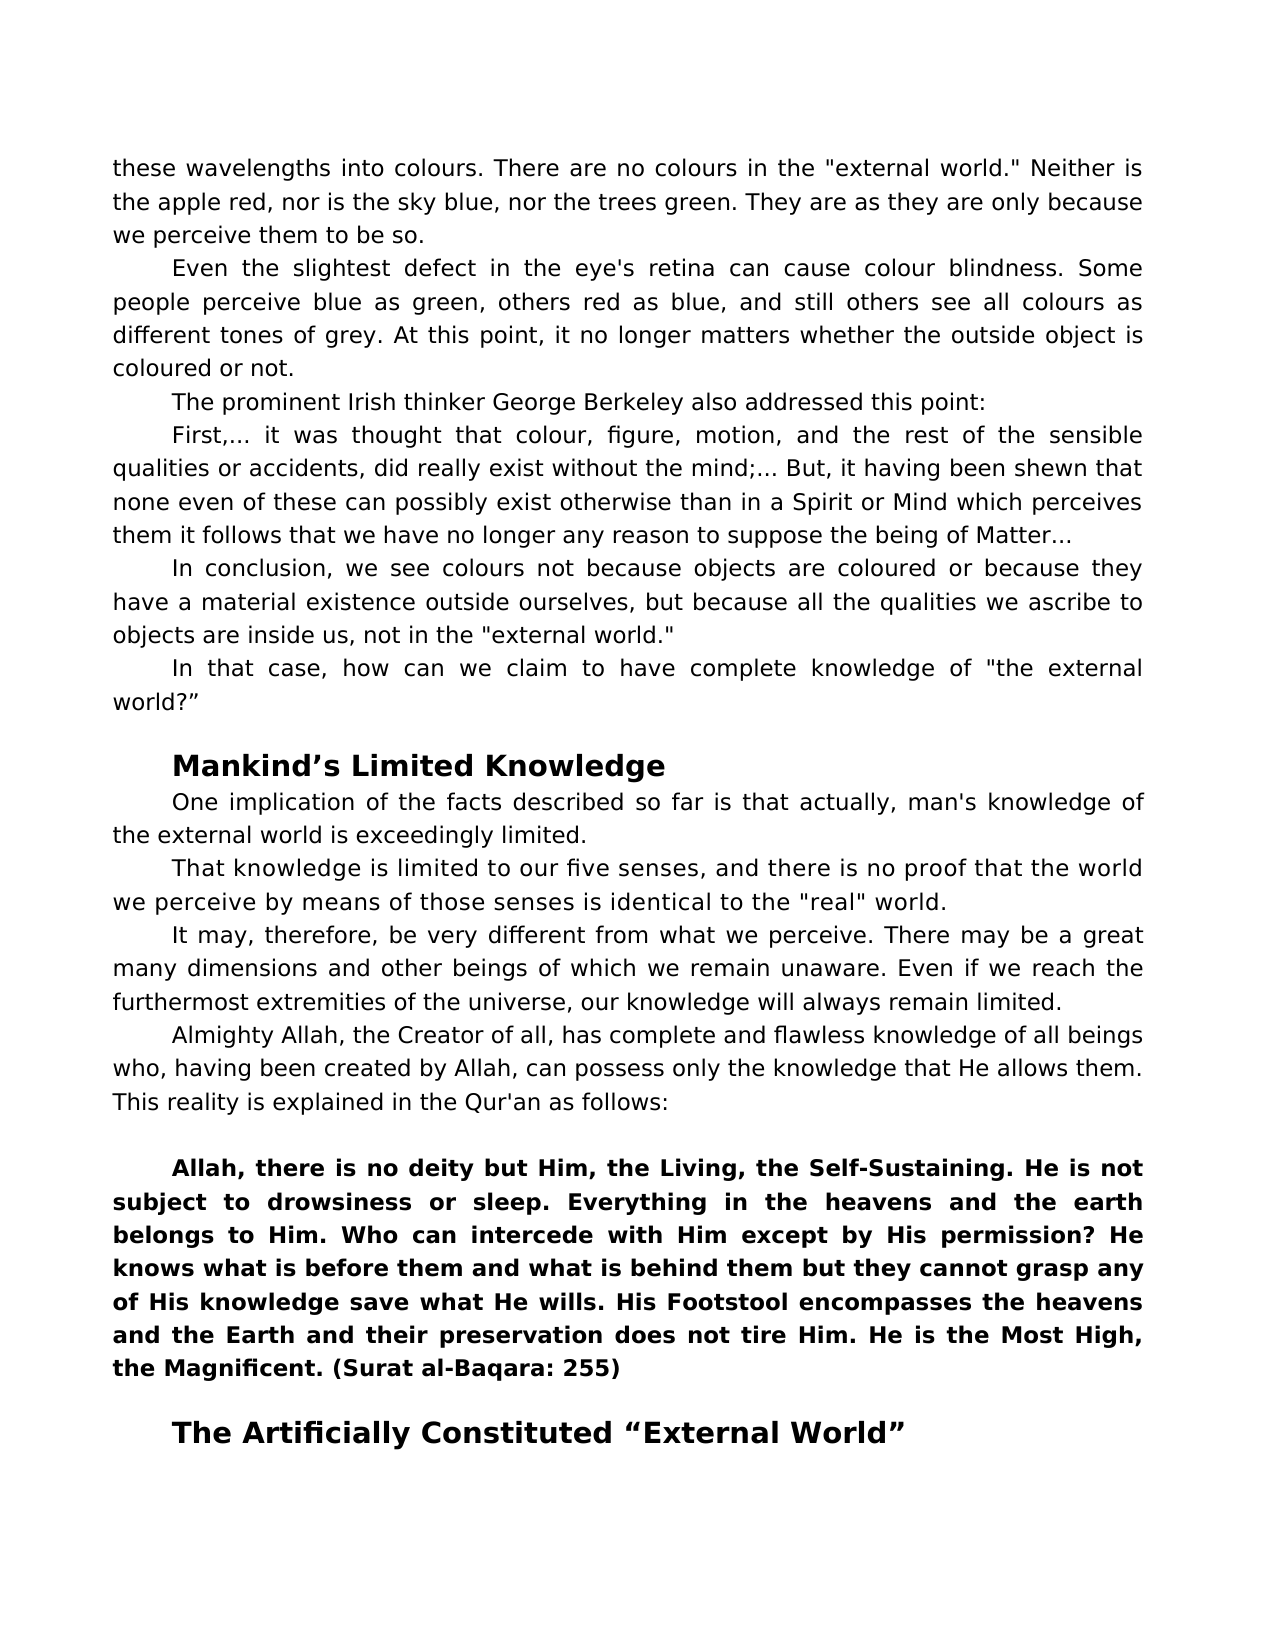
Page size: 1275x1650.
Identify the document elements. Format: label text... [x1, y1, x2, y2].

text In conclusion, we see colours not because objects are coloured or because they have a material existence outside ourselves, but because all the qualities we ascribe to objects are inside us, not in the "external world." [112, 550, 1145, 650]
text First,... it was thought that colour, figure, motion, and the rest of the sensible qualities or accidents, did really exist without the mind;... But, it having been shewn that none even of these can possibly exist otherwise than in a Spirit or Mind which perceives them it follows that we have no longer any reason to suppose the being of Matter... [112, 417, 1145, 550]
text The prominent Irish thinker George Berkeley also addressed this point: [112, 383, 1145, 417]
text The Artificially Constituted “External World” [112, 1417, 1145, 1450]
text Allah, there is no deity but Him, the Living, the Self-Sustaining. He is not subject to drowsiness or sleep. Everything in the heavens and the earth belongs to Him. Who can intercede with Him except by His permission? He knows what is before them and what is behind them but they cannot grasp any of His knowledge save what He wills. His Footstool encompasses the heavens and the Earth and their preservation does not tire Him. He is the Most High, the Magnificent. (Surat al-Baqara: 255) [112, 1150, 1145, 1383]
text In that case, how can we claim to have complete knowledge of "the external world?” [112, 650, 1145, 717]
text Mankind’s Limited Knowledge [112, 750, 1145, 783]
text That knowledge is limited to our five senses, and there is no proof that the world we perceive by means of those senses is identical to the "real" world. [112, 850, 1145, 917]
text Almighty Allah, the Creator of all, has complete and flawless knowledge of all beings who, having been created by Allah, can possess only the knowledge that He allows them. This reality is explained in the Qur'an as follows: [112, 1017, 1145, 1117]
text these wavelengths into colours. There are no colours in the "external world." Neither is the apple red, nor is the sky blue, nor the trees green. They are as they are only because we perceive them to be so. [112, 150, 1145, 250]
text It may, therefore, be very different from what we perceive. There may be a great many dimensions and other beings of which we remain unaware. Even if we reach the furthermost extremities of the universe, our knowledge will always remain limited. [112, 917, 1145, 1017]
text One implication of the facts described so far is that actually, man's knowledge of the external world is exceedingly limited. [112, 783, 1145, 850]
text Even the slightest defect in the eye's retina can cause colour blindness. Some people perceive blue as green, others red as blue, and still others see all colours as different tones of grey. At this point, it no longer matters whether the outside object is coloured or not. [112, 250, 1145, 383]
